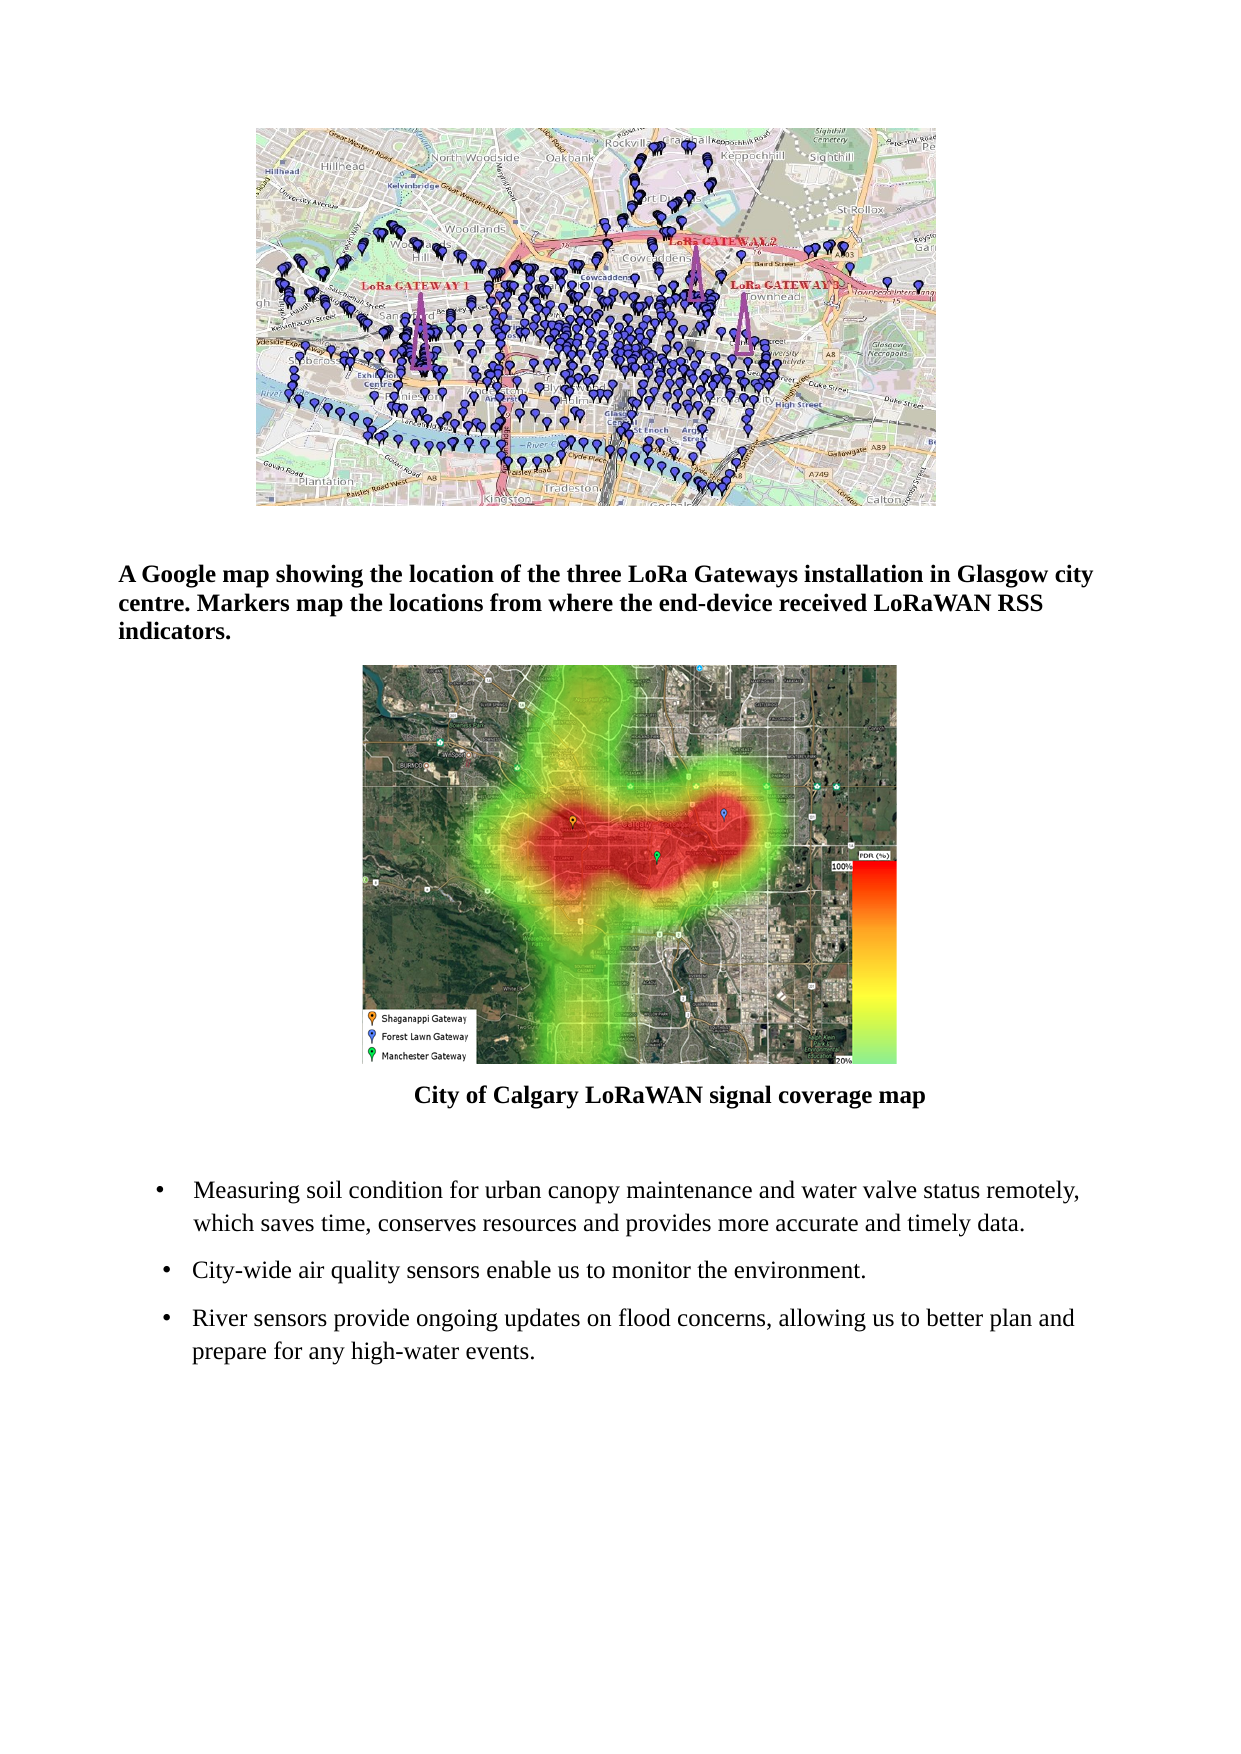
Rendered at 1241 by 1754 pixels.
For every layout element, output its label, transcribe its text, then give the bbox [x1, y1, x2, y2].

text City of Calgary LoRaWAN signal coverage map [118, 1080, 1122, 1108]
list Measuring soil condition for urban canopy maintenance and water valve status remotely, which saves time, conserves resources and provides more accurate and timely data. [156, 1175, 1122, 1237]
list City-wide air quality sensors enable us to monitor the environment. [162, 1256, 1122, 1284]
picture [256, 128, 936, 506]
subtitle A Google map showing the location of the three LoRa Gateways installation in Glasgow city centre. Markers map the locations from where the end-device received LoRaWAN RSS indicators. [118, 559, 1122, 645]
picture [362, 665, 897, 1064]
list River sensors provide ongoing updates on flood concerns, allowing us to better plan and prepare for any high-water events. [162, 1303, 1122, 1365]
